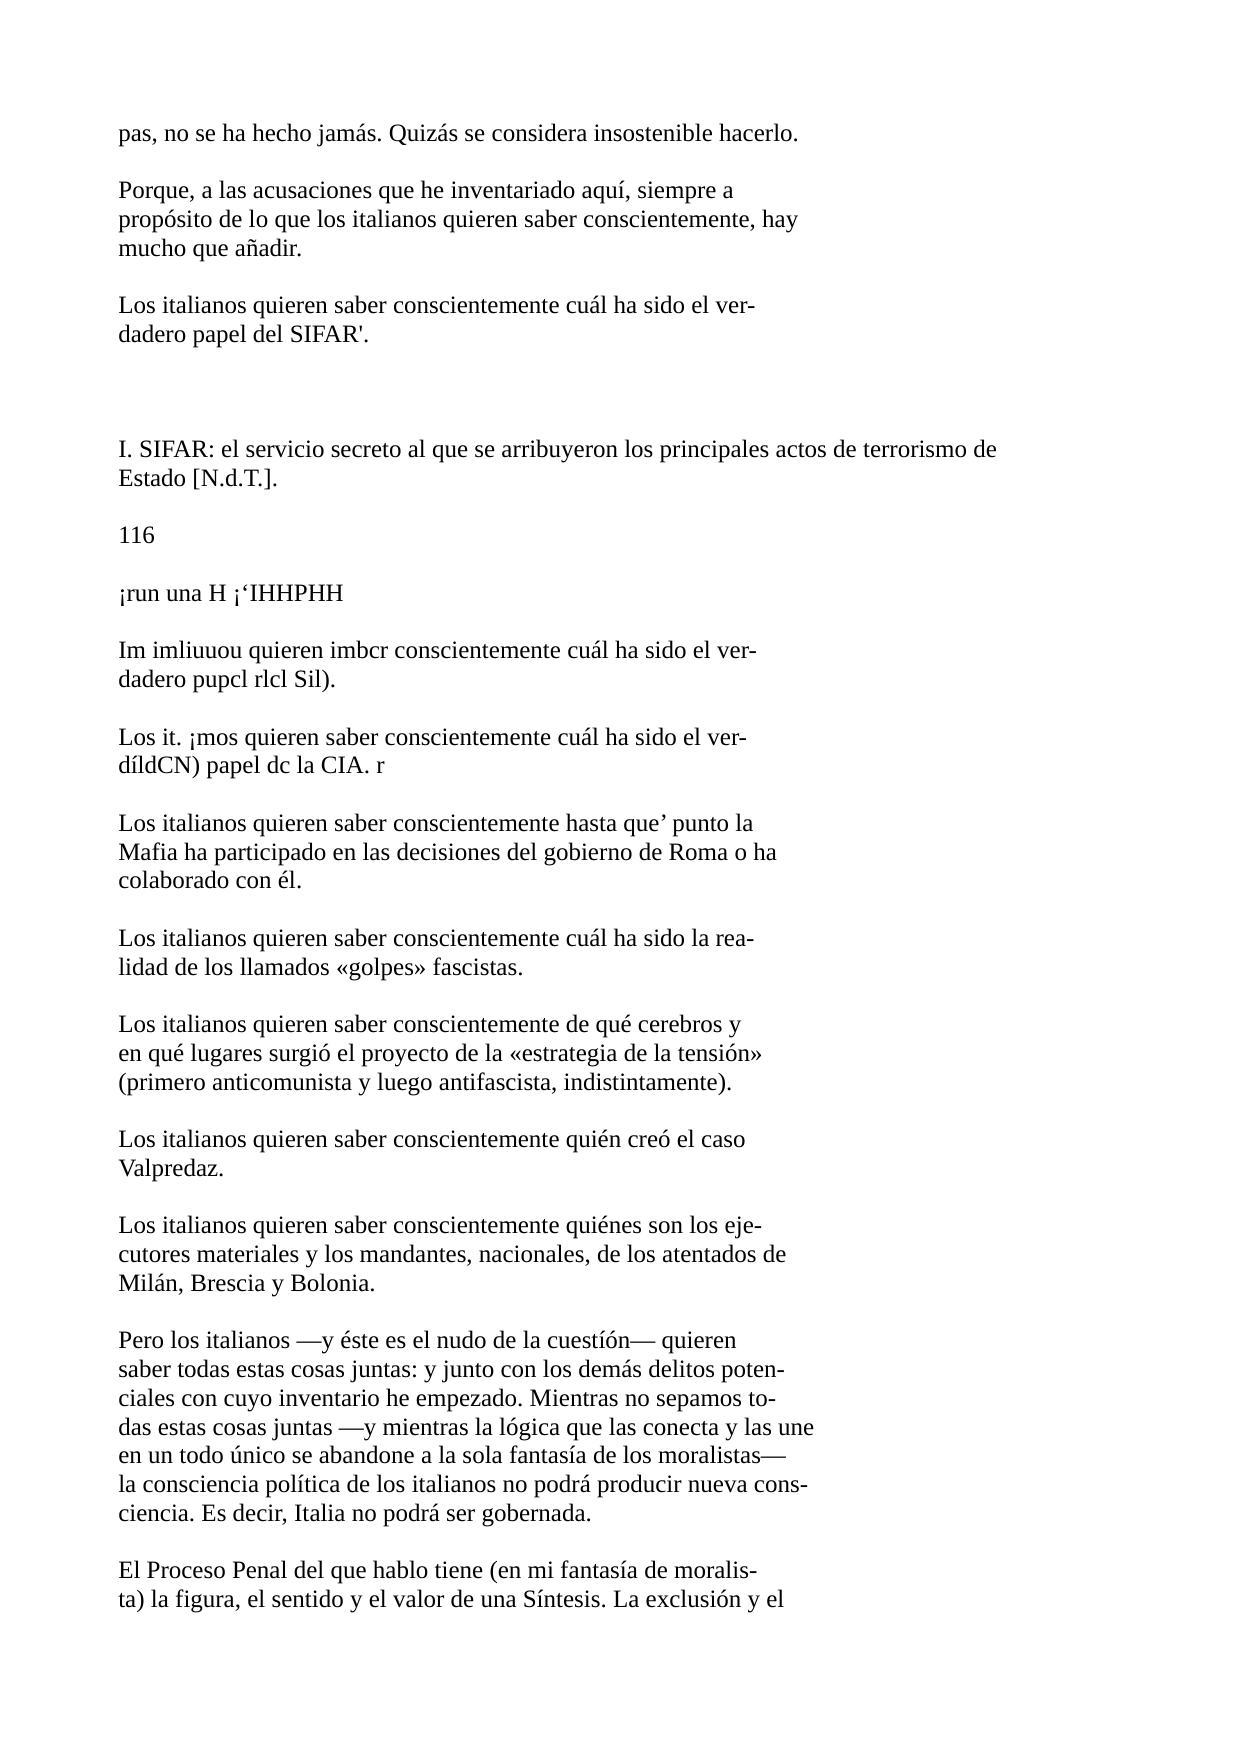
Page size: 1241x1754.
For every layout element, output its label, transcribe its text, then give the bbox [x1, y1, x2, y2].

text das estas cosas juntas —y mientras la lógica que las conecta y las une [118, 1412, 1122, 1441]
text la consciencia política de los italianos no podrá producir nueva cons- [118, 1469, 1122, 1498]
text colaborado con él. [118, 866, 1122, 894]
text Los italianos quieren saber conscientemente hasta que’ punto la [118, 808, 1122, 837]
text cutores materiales y los mandantes, nacionales, de los atentados de [118, 1239, 1122, 1268]
text (primero anticomunista y luego antifascista, indistintamente). [118, 1067, 1122, 1096]
text Porque, a las acusaciones que he inventariado aquí, siempre a [118, 176, 1122, 204]
text Mafia ha participado en las decisiones del gobierno de Roma o ha [118, 837, 1122, 866]
text dadero pupcl rlcl Sil). [118, 664, 1122, 693]
text propósito de lo que los italianos quieren saber conscientemente, hay [118, 204, 1122, 233]
text ta) la figura, el sentido y el valor de una Síntesis. La exclusión y el [118, 1584, 1122, 1613]
text Los italianos quieren saber conscientemente quiénes son los eje- [118, 1211, 1122, 1239]
text dadero papel del SIFAR'. [118, 319, 1122, 348]
text Los italianos quieren saber conscientemente de qué cerebros y [118, 1009, 1122, 1038]
text pas, no se ha hecho jamás. Quizás se considera insostenible hacerlo. [118, 118, 1122, 147]
text lidad de los llamados «golpes» fascistas. [118, 952, 1122, 981]
text Los italianos quieren saber conscientemente cuál ha sido la rea- [118, 923, 1122, 952]
text Im imliuuou quieren imbcr conscientemente cuál ha sido el ver- [118, 636, 1122, 664]
text Los it. ¡mos quieren saber conscientemente cuál ha sido el ver- [118, 722, 1122, 751]
text ¡run una H ¡‘IHHPHH [118, 578, 1122, 607]
text ciencia. Es decir, Italia no podrá ser gobernada. [118, 1498, 1122, 1527]
text Pero los italianos —y éste es el nudo de la cuestíón— quieren [118, 1326, 1122, 1354]
text 116 [118, 521, 1122, 549]
text ciales con cuyo inventario he empezado. Mientras no sepamos to- [118, 1383, 1122, 1412]
text Los italianos quieren saber conscientemente cuál ha sido el ver- [118, 291, 1122, 319]
text Los italianos quieren saber conscientemente quién creó el caso [118, 1124, 1122, 1153]
text saber todas estas cosas juntas: y junto con los demás delitos poten- [118, 1354, 1122, 1383]
text en qué lugares surgió el proyecto de la «estrategia de la tensión» [118, 1038, 1122, 1067]
text Estado [N.d.T.]. [118, 463, 1122, 492]
text díldCN) papel dc la CIA. r [118, 751, 1122, 779]
text Valpredaz. [118, 1153, 1122, 1182]
text El Proceso Penal del que hablo tiene (en mi fantasía de moralis- [118, 1556, 1122, 1584]
text Milán, Brescia y Bolonia. [118, 1268, 1122, 1297]
text en un todo único se abandone a la sola fantasía de los moralistas— [118, 1441, 1122, 1469]
text mucho que añadir. [118, 233, 1122, 262]
text I. SIFAR: el servicio secreto al que se arribuyeron los principales actos de terrorismo de [118, 434, 1122, 463]
